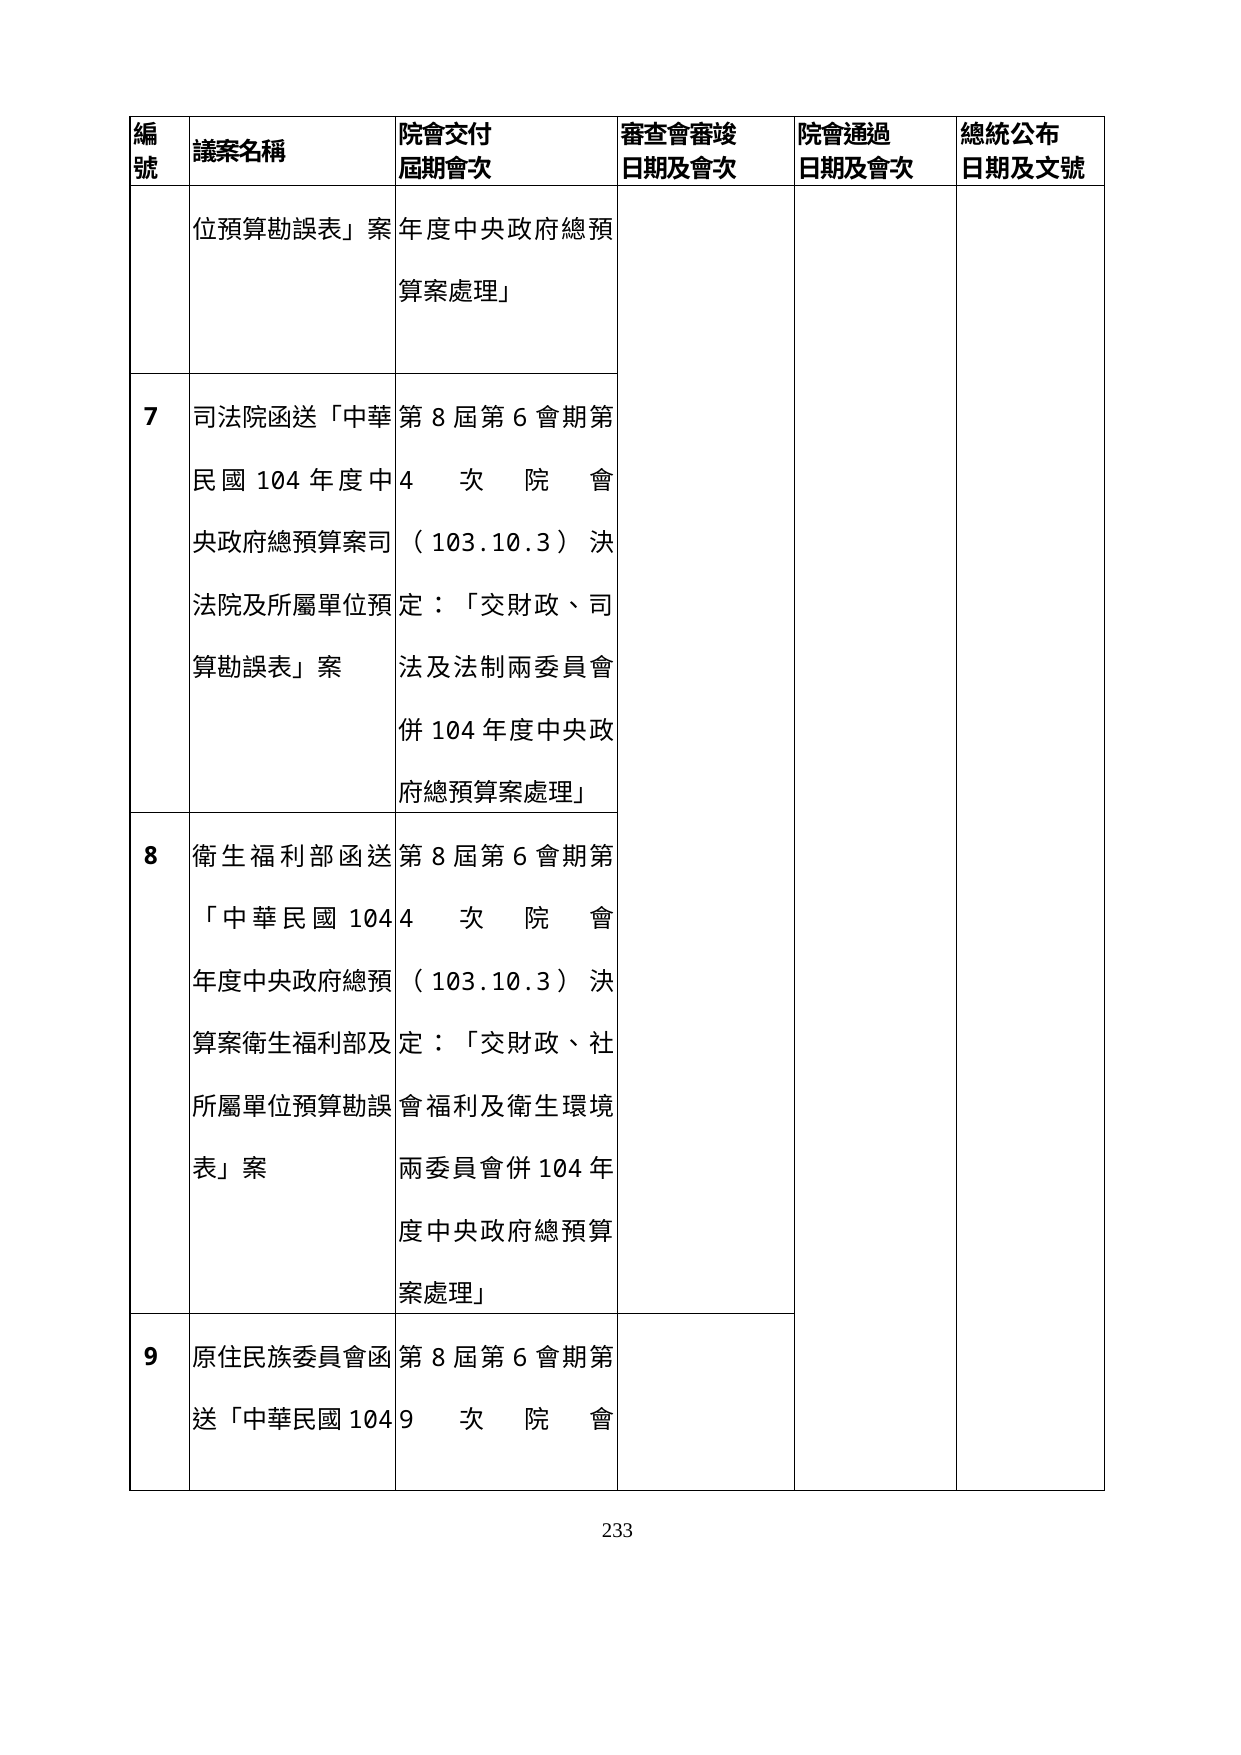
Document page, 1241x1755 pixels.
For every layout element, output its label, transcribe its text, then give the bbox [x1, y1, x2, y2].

table_cell [131, 374, 189, 812]
table_cell 衛生福利部函送「中華民國104年度中央政府總預算案衛生福利部及所屬單位預算勘誤表」案 [190, 813, 395, 1313]
table_header 編 號 [131, 117, 189, 185]
table_cell 司法院函送「中華民國104年度中央政府總預算案司法院及所屬單位預算勘誤表」案 [190, 374, 395, 812]
table_header 議案名稱 [190, 117, 395, 185]
table_cell [795, 186, 956, 1490]
table_cell 年度中央政府總預算案處理」 [396, 186, 617, 373]
table_header 審查會審竣 日期及會次 [618, 117, 794, 185]
table_cell 第8屆第6會期第4次院會（103.10.3）決定：「交財政、司法及法制兩委員會併104年度中央政府總預算案處理」 [396, 374, 617, 812]
table_cell [131, 186, 189, 373]
table_header 總統公布 日期及文號 [957, 117, 1104, 185]
table_cell [957, 186, 1104, 1490]
table_cell [618, 1314, 794, 1490]
table_header 院會通過 日期及會次 [795, 117, 956, 185]
table_cell 第8屆第6會期第9次院會 [396, 1314, 617, 1490]
table_header 院會交付 屆期會次 [396, 117, 617, 185]
table_cell 位預算勘誤表」案 [190, 186, 395, 373]
table_cell [618, 186, 794, 1313]
table_cell 原住民族委員會函送「中華民國104 [190, 1314, 395, 1490]
table_cell [131, 1314, 189, 1490]
table_cell [131, 813, 189, 1313]
table_cell 第8屆第6會期第4次院會（103.10.3）決定：「交財政、社會福利及衛生環境兩委員會併104年度中央政府總預算案處理」 [396, 813, 617, 1313]
